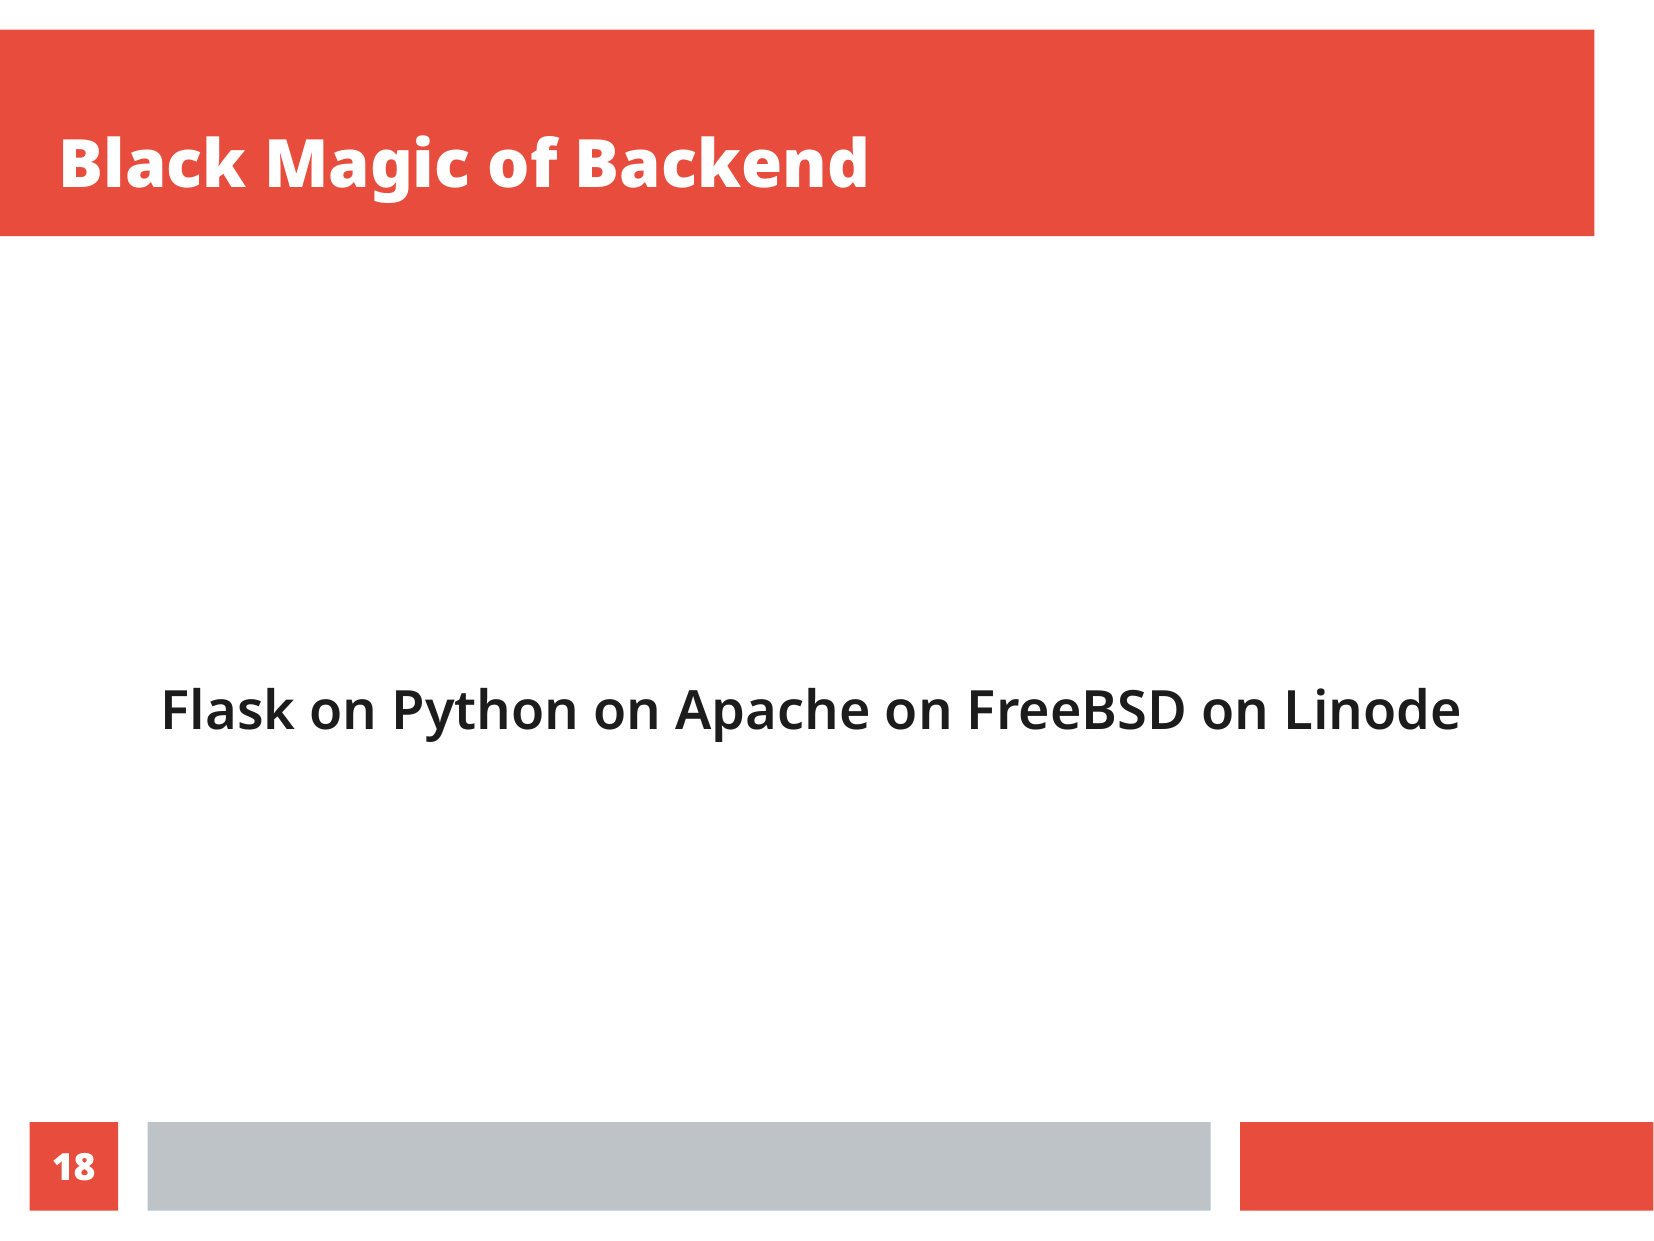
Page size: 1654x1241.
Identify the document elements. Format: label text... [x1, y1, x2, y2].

list Flask on Python on Apache on FreeBSD on Linode [59, 324, 1565, 1093]
title Black Magic of Backend [59, 59, 1595, 207]
